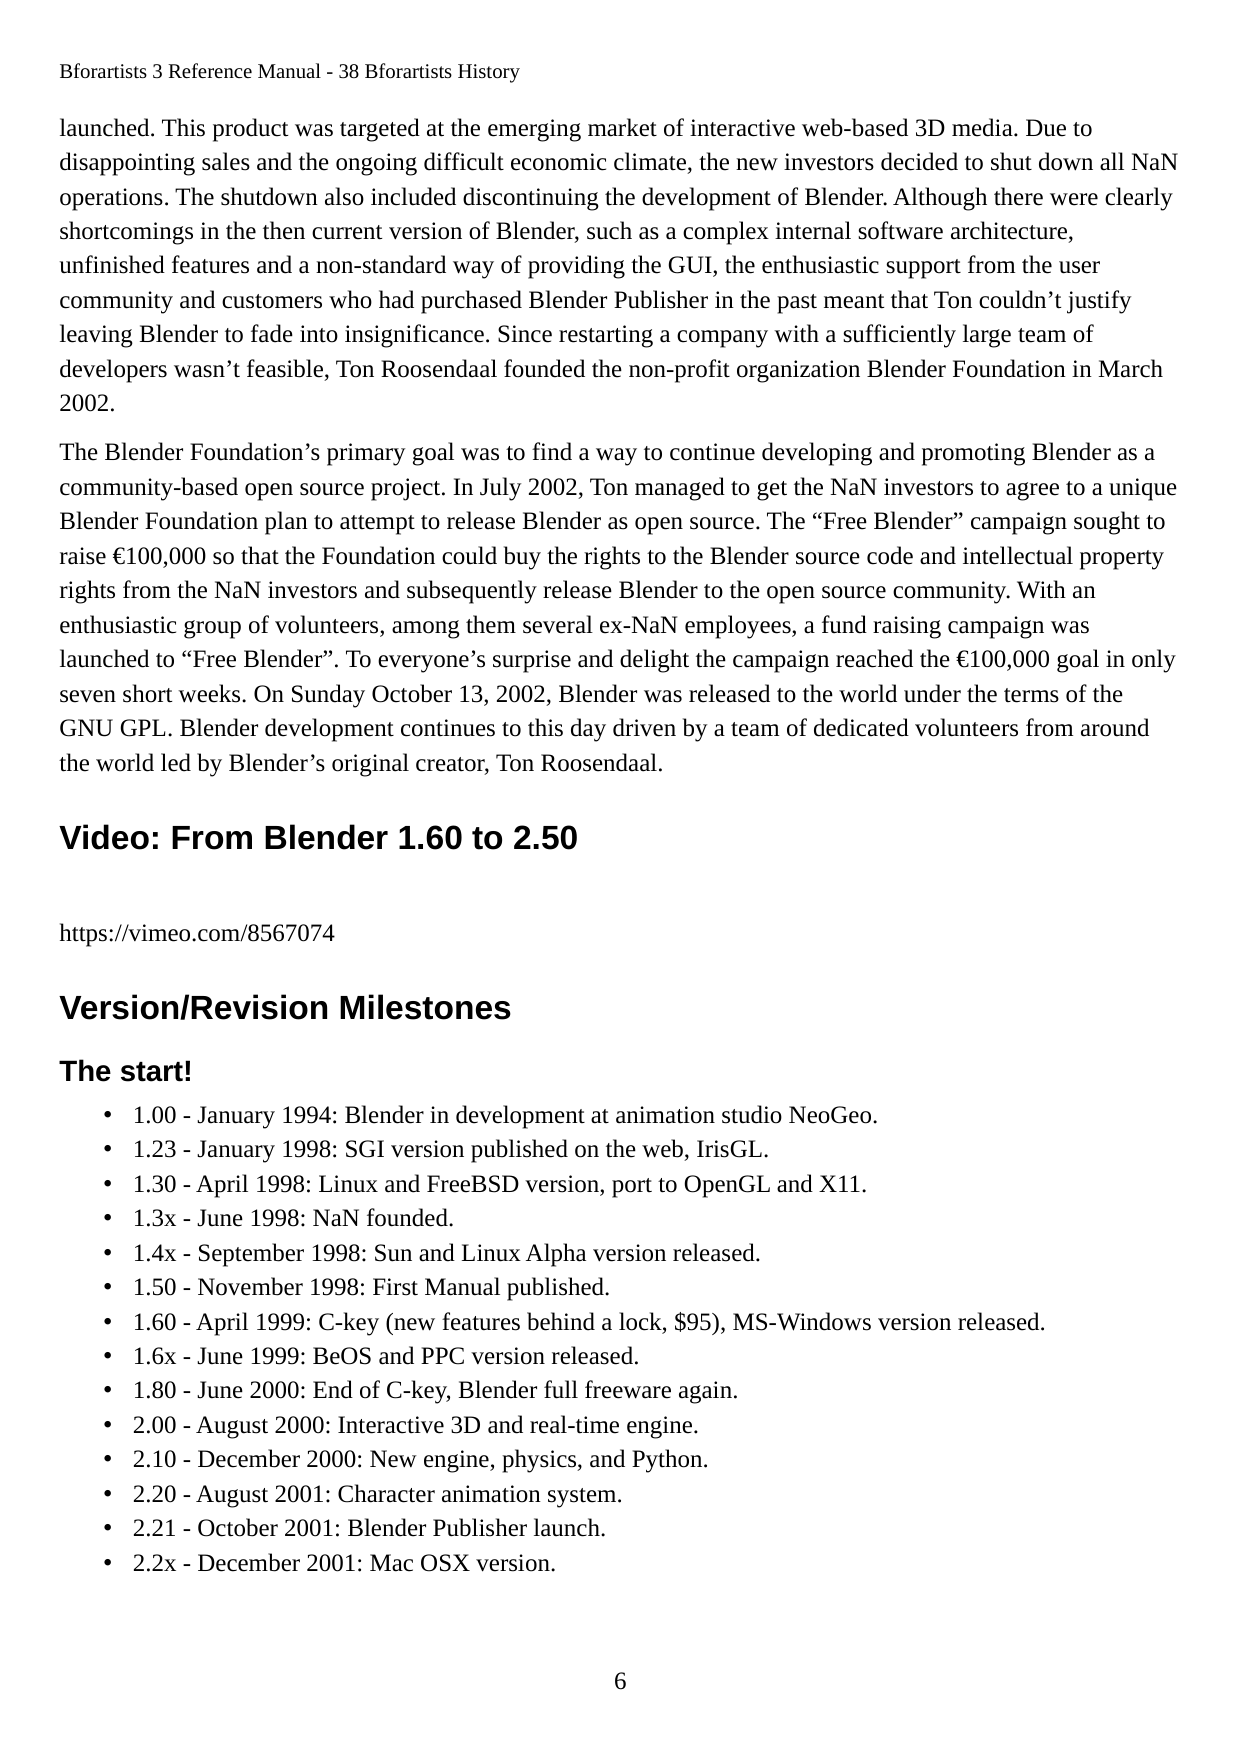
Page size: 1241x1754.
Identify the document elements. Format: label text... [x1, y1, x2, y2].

list 1.3x - June 1998: NaN founded. [103, 1203, 1181, 1232]
list 1.50 - November 1998: First Manual published. [103, 1272, 1181, 1301]
list 1.80 - June 2000: End of C-key, Blender full freeware again. [103, 1376, 1181, 1404]
list 1.00 - January 1994: Blender in development at animation studio NeoGeo. [103, 1100, 1181, 1128]
subtitle Video: From Blender 1.60 to 2.50 [59, 818, 1181, 856]
subtitle The start! [59, 1053, 1181, 1087]
text launched. This product was targeted at the emerging market of interactive web-based 3D media. Due to disappointing sales and the ongoing difficult economic climate, the new investors decided to shut down all NaN operations. The shutdown also included discontinuing the development of Blender. Although there were clearly shortcomings in the then current version of Blender, such as a complex internal software architecture, unfinished features and a non-standard way of providing the GUI, the enthusiastic support from the user community and customers who had purchased Blender Publisher in the past meant that Ton couldn’t justify leaving Blender to fade into insignificance. Since restarting a company with a sufficiently large team of developers wasn’t feasible, Ton Roosendaal founded the non-profit organization Blender Foundation in March 2002. [59, 113, 1181, 417]
list 2.2x - December 2001: Mac OSX version. [103, 1548, 1181, 1577]
list 2.20 - August 2001: Character animation system. [103, 1479, 1181, 1508]
list 2.10 - December 2000: New engine, physics, and Python. [103, 1444, 1181, 1473]
list 2.21 - October 2001: Blender Publisher launch. [103, 1513, 1181, 1542]
list 1.30 - April 1998: Linux and FreeBSD version, port to OpenGL and X11. [103, 1169, 1181, 1197]
text The Blender Foundation’s primary goal was to find a way to continue developing and promoting Blender as a community-based open source project. In July 2002, Ton managed to get the NaN investors to agree to a unique Blender Foundation plan to attempt to release Blender as open source. The “Free Blender” campaign sought to raise €100,000 so that the Foundation could buy the rights to the Blender source code and intellectual property rights from the NaN investors and subsequently release Blender to the open source community. With an enthusiastic group of volunteers, among them several ex-NaN employees, a fund raising campaign was launched to “Free Blender”. To everyone’s surprise and delight the campaign reached the €100,000 goal in only seven short weeks. On Sunday October 13, 2002, Blender was released to the world under the terms of the GNU GPL. Blender development continues to this day driven by a team of dedicated volunteers from around the world led by Blender’s original creator, Ton Roosendaal. [59, 437, 1181, 777]
subtitle Version/Revision Milestones [59, 988, 1181, 1026]
list 1.60 - April 1999: C-key (new features behind a lock, $95), MS-Windows version released. [103, 1307, 1181, 1335]
list 1.4x - September 1998: Sun and Linux Alpha version released. [103, 1238, 1181, 1266]
list 2.00 - August 2000: Interactive 3D and real-time engine. [103, 1410, 1181, 1439]
list 1.23 - January 1998: SGI version published on the web, IrisGL. [103, 1134, 1181, 1163]
list 1.6x - June 1999: BeOS and PPC version released. [103, 1341, 1181, 1370]
text https://vimeo.com/8567074 [59, 918, 1181, 947]
